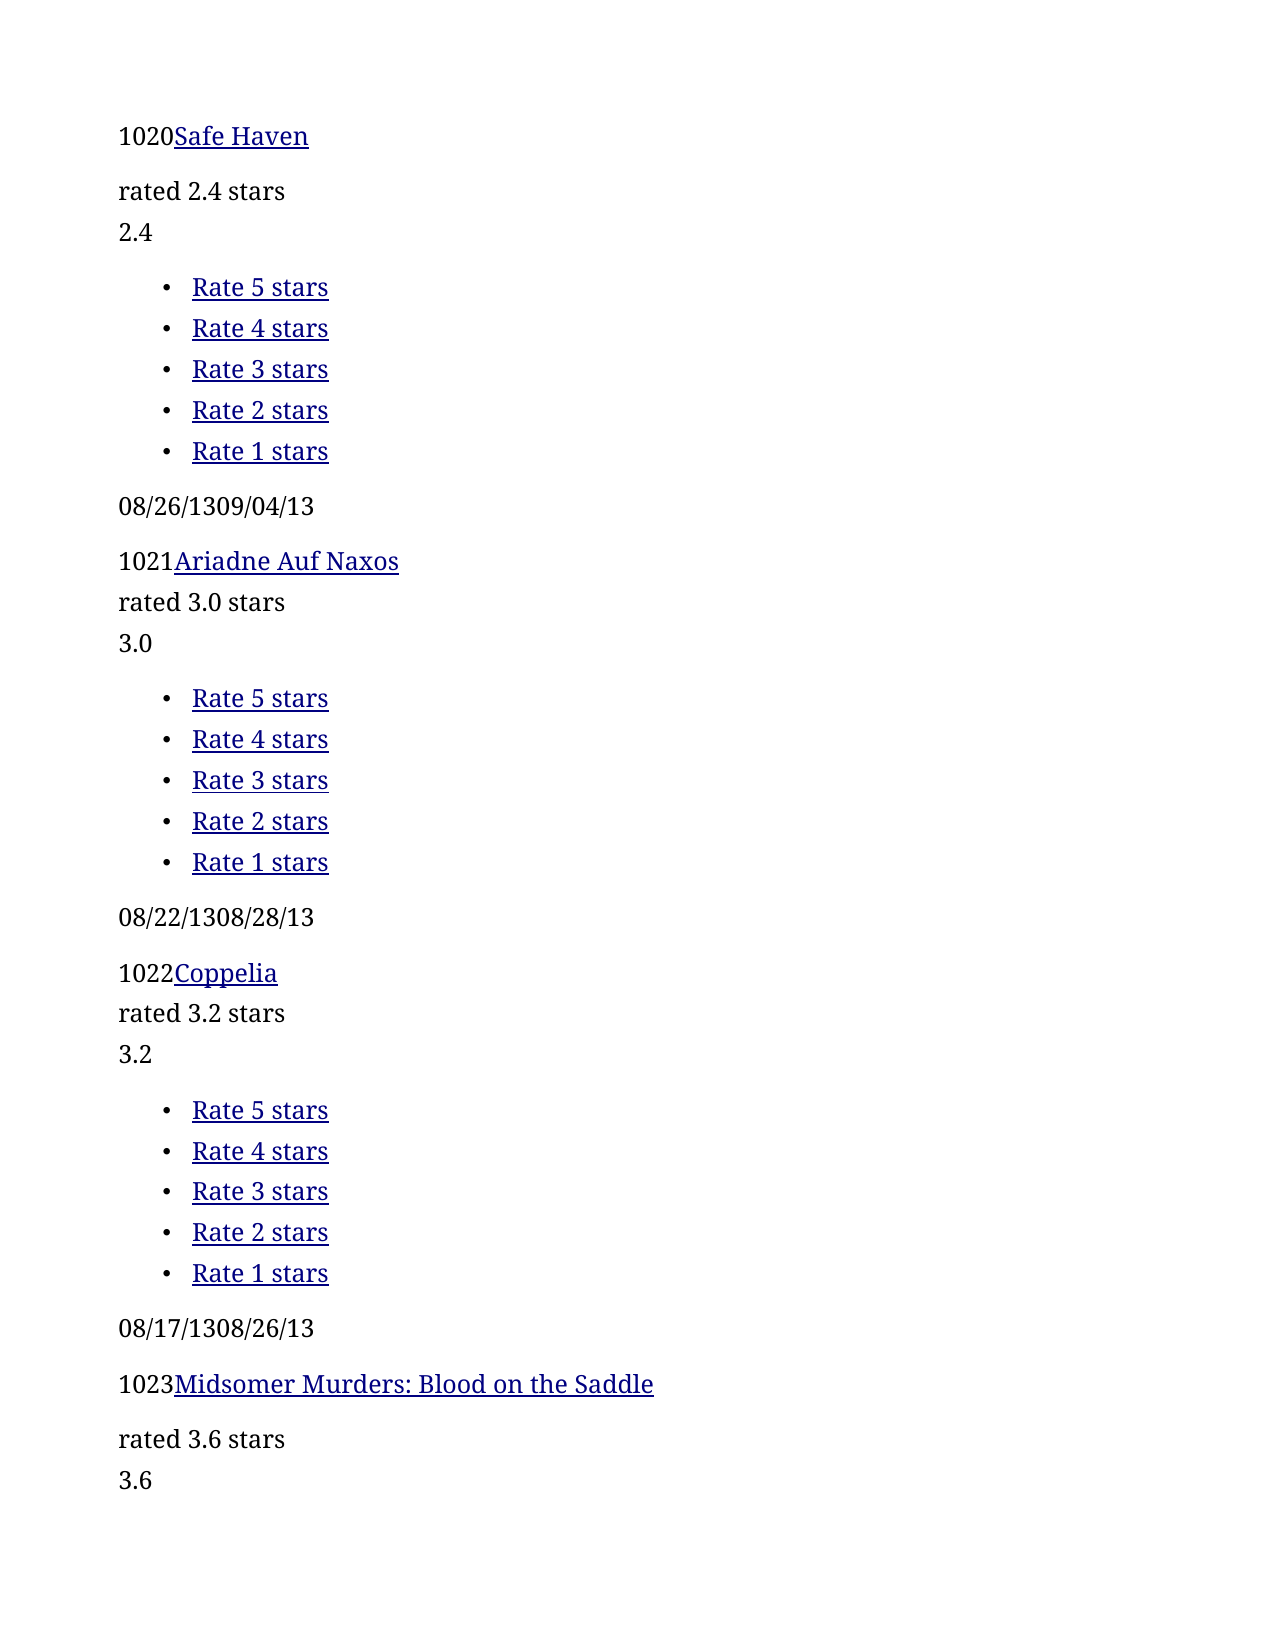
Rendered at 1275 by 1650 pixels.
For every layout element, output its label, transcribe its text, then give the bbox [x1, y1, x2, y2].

list Rate 1 stars [162, 1256, 1157, 1290]
list Rate 3 stars [162, 763, 1157, 797]
text 1022Coppelia [118, 955, 1157, 989]
text 08/26/1309/04/13 [118, 488, 1157, 523]
list Rate 5 stars [162, 681, 1157, 715]
text rated 3.6 stars [118, 1422, 1157, 1456]
text 08/22/1308/28/13 [118, 900, 1157, 934]
list Rate 5 stars [162, 270, 1157, 304]
text 3.0 [118, 626, 1157, 660]
list Rate 5 stars [162, 1092, 1157, 1126]
text 1020Safe Haven [118, 118, 1157, 152]
list Rate 4 stars [162, 1133, 1157, 1167]
list Rate 1 stars [162, 844, 1157, 878]
list Rate 4 stars [162, 311, 1157, 345]
list Rate 4 stars [162, 722, 1157, 756]
list Rate 3 stars [162, 1174, 1157, 1208]
text rated 2.4 stars [118, 173, 1157, 208]
list Rate 2 stars [162, 392, 1157, 426]
text rated 3.0 stars [118, 585, 1157, 619]
text 1021Ariadne Auf Naxos [118, 544, 1157, 578]
text 3.6 [118, 1463, 1157, 1497]
text 1023Midsomer Murders: Blood on the Saddle [118, 1366, 1157, 1401]
text rated 3.2 stars [118, 996, 1157, 1030]
list Rate 3 stars [162, 351, 1157, 386]
text 08/17/1308/26/13 [118, 1311, 1157, 1345]
list Rate 2 stars [162, 803, 1157, 838]
text 2.4 [118, 214, 1157, 248]
text 3.2 [118, 1037, 1157, 1071]
list Rate 1 stars [162, 433, 1157, 467]
list Rate 2 stars [162, 1215, 1157, 1249]
